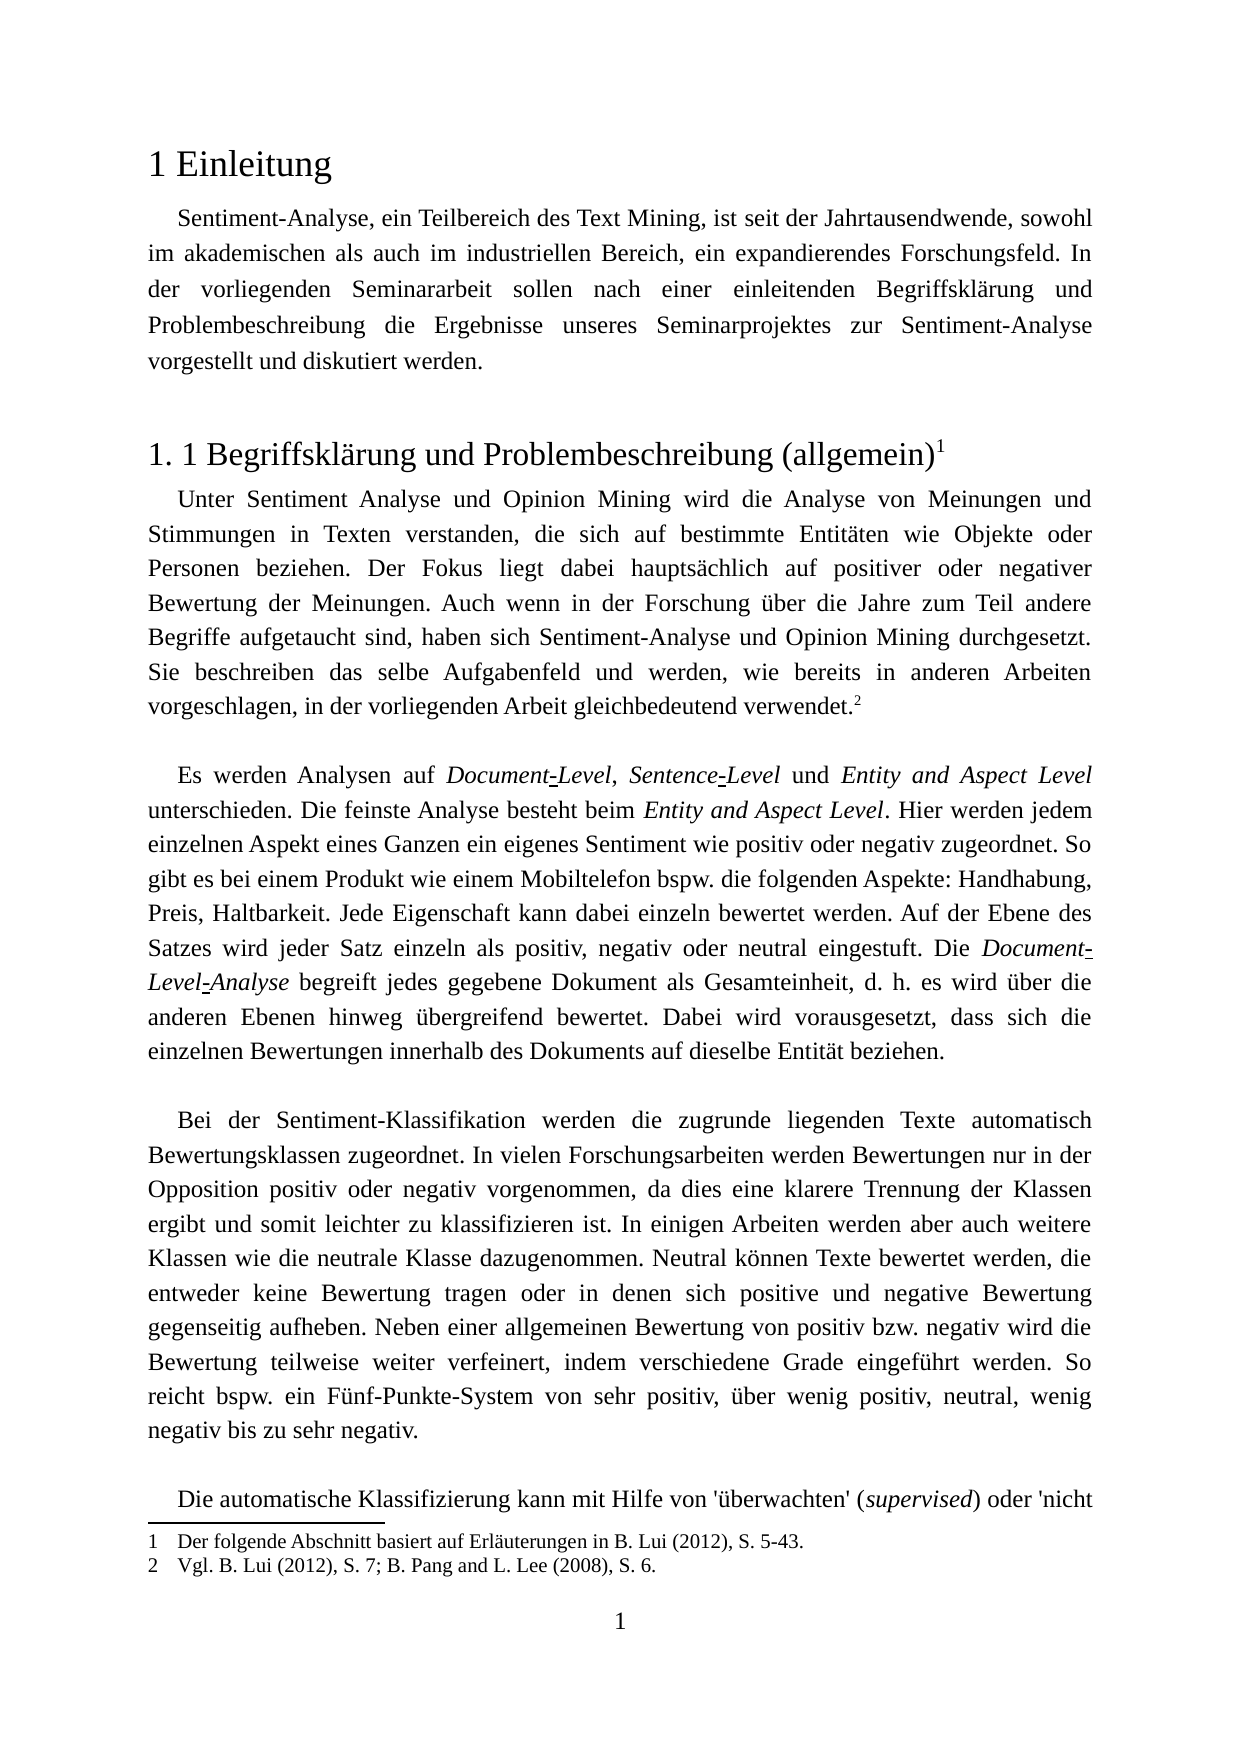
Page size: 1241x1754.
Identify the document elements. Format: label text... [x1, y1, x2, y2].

text Es werden Analysen auf Document-Level, Sentence-Level und Entity and Aspect Level unterschieden. Die feinste Analyse besteht beim Entity and Aspect Level. Hier werden jedem einzelnen Aspekt eines Ganzen ein eigenes Sentiment wie positiv oder negativ zugeordnet. So gibt es bei einem Produkt wie einem Mobiltelefon bspw. die folgenden Aspekte: Handhabung, Preis, Haltbarkeit. Jede Eigenschaft kann dabei einzeln bewertet werden. Auf der Ebene des Satzes wird jeder Satz einzeln als positiv, negativ oder neutral eingestuft. Die Document-Level-Analyse begreift jedes gegebene Dokument als Gesamteinheit, d. h. es wird über die anderen Ebenen hinweg übergreifend bewertet. Dabei wird vorausgesetzt, dass sich die einzelnen Bewertungen innerhalb des Dokuments auf dieselbe Entität beziehen. [148, 760, 1093, 1065]
text Vgl. B. Lui (2012), S. 7; B. Pang and L. Lee (2008), S. 6. [148, 1553, 1093, 1577]
text Bei der Sentiment-Klassifikation werden die zugrunde liegenden Texte automatisch Bewertungsklassen zugeordnet. In vielen Forschungsarbeiten werden Bewertungen nur in der Opposition positiv oder negativ vorgenommen, da dies eine klarere Trennung der Klassen ergibt und somit leichter zu klassifizieren ist. In einigen Arbeiten werden aber auch weitere Klassen wie die neutrale Klasse dazugenommen. Neutral können Texte bewertet werden, die entweder keine Bewertung tragen oder in denen sich positive und negative Bewertung gegenseitig aufheben. Neben einer allgemeinen Bewertung von positiv bzw. negativ wird die Bewertung teilweise weiter verfeinert, indem verschiedene Grade eingeführt werden. So reicht bspw. ein Fünf-Punkte-System von sehr positiv, über wenig positiv, neutral, wenig negativ bis zu sehr negativ. [148, 1105, 1093, 1444]
text Die automatische Klassifizierung kann mit Hilfe von 'überwachten' (supervised) oder 'nicht [148, 1484, 1093, 1513]
text Unter Sentiment Analyse und Opinion Mining wird die Analyse von Meinungen und Stimmungen in Texten verstanden, die sich auf bestimmte Entitäten wie Objekte oder Personen beziehen. Der Fokus liegt dabei hauptsächlich auf positiver oder negativer Bewertung der Meinungen. Auch wenn in der Forschung über die Jahre zum Teil andere Begriffe aufgetaucht sind, haben sich Sentiment-Analyse und Opinion Mining durchgesetzt. Sie beschreiben das selbe Aufgabenfeld und werden, wie bereits in anderen Arbeiten vorgeschlagen, in der vorliegenden Arbeit gleichbedeutend verwendet. [148, 484, 1093, 720]
text 1 Einleitung [148, 142, 1093, 185]
text Der folgende Abschnitt basiert auf Erläuterungen in B. Lui (2012), S. 5-43. [148, 1529, 1093, 1553]
text Sentiment-Analyse, ein Teilbereich des Text Mining, ist seit der Jahrtausendwende, sowohl im akademischen als auch im industriellen Bereich, ein expandierendes Forschungsfeld. In der vorliegenden Seminararbeit sollen nach einer einleitenden Begriffsklärung und Problembeschreibung die Ergebnisse unseres Seminarprojektes zur Sentiment-Analyse vorgestellt und diskutiert werden. [148, 203, 1093, 375]
text 1. 1 Begriffsklärung und Problembeschreibung (allgemein) [148, 434, 1093, 473]
